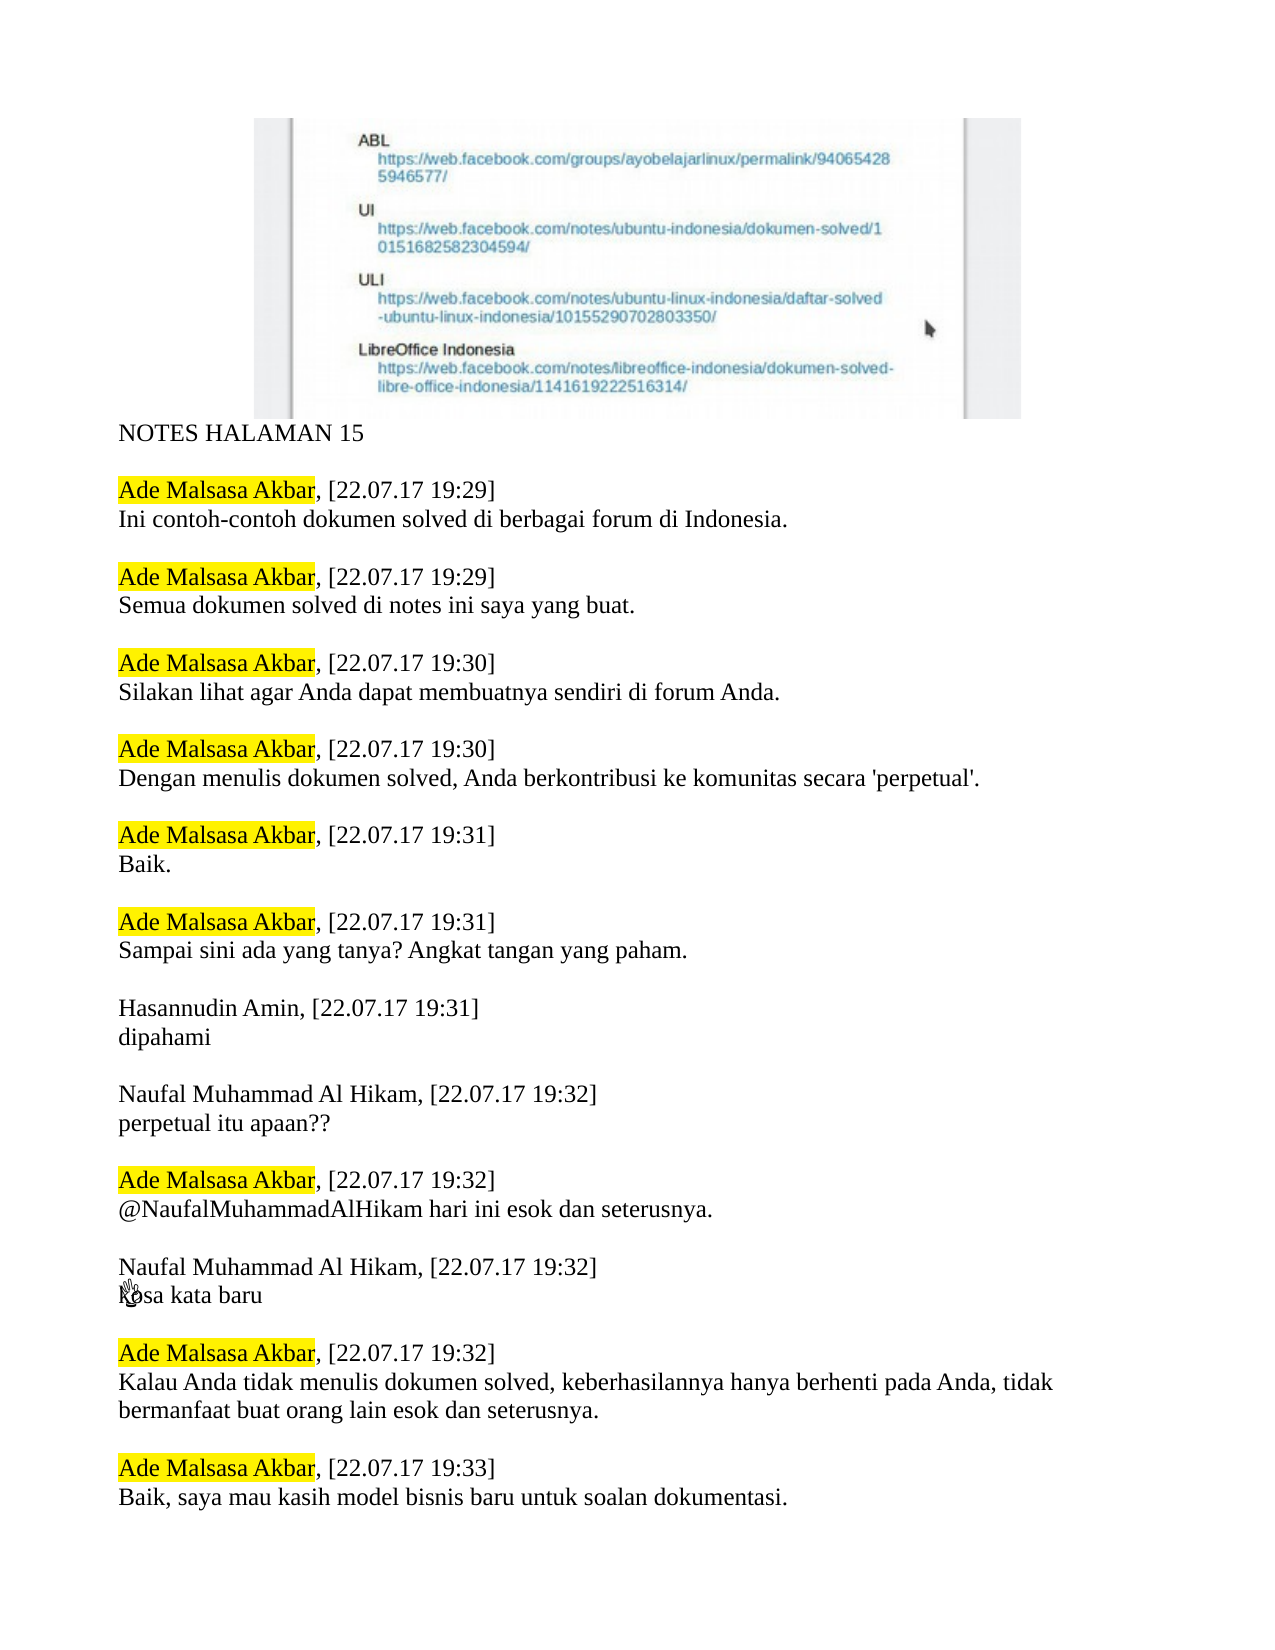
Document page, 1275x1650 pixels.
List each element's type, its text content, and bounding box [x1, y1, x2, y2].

text dipahami [118, 1022, 1157, 1051]
text Naufal Muhammad Al Hikam, [22.07.17 19:32] [118, 1252, 1157, 1281]
text Ade Malsasa Akbar, [22.07.17 19:32] [118, 1338, 1157, 1367]
text Naufal Muhammad Al Hikam, [22.07.17 19:32] [118, 1079, 1157, 1108]
text Baik. [118, 849, 1157, 878]
text Kalau Anda tidak menulis dokumen solved, keberhasilannya hanya berhenti pada Anda, tidak bermanfaat buat orang lain esok dan seterusnya. [118, 1367, 1157, 1424]
text Hasannudin Amin, [22.07.17 19:31] [118, 993, 1157, 1022]
text @NaufalMuhammadAlHikam hari ini esok dan seterusnya. [118, 1194, 1157, 1223]
picture [253, 118, 1022, 419]
text Ade Malsasa Akbar, [22.07.17 19:30] [118, 734, 1157, 763]
text Ade Malsasa Akbar, [22.07.17 19:29] [118, 476, 1157, 504]
text Baik, saya mau kasih model bisnis baru untuk soalan dokumentasi. [118, 1482, 1157, 1511]
text Ade Malsasa Akbar, [22.07.17 19:31] [118, 907, 1157, 936]
text Ade Malsasa Akbar, [22.07.17 19:33] [118, 1453, 1157, 1482]
text NOTES HALAMAN 15 [118, 415, 1157, 447]
text Silakan lihat agar Anda dapat membuatnya sendiri di forum Anda. [118, 677, 1157, 706]
text perpetual itu apaan?? [118, 1108, 1157, 1137]
text Ade Malsasa Akbar, [22.07.17 19:31] [118, 821, 1157, 849]
text 🙄kosa kata baru👌 [118, 1281, 1157, 1309]
text Ade Malsasa Akbar, [22.07.17 19:32] [118, 1166, 1157, 1194]
text Ade Malsasa Akbar, [22.07.17 19:29] [118, 562, 1157, 591]
text Dengan menulis dokumen solved, Anda berkontribusi ke komunitas secara 'perpetual'. [118, 763, 1157, 792]
text Ade Malsasa Akbar, [22.07.17 19:30] [118, 648, 1157, 677]
text Semua dokumen solved di notes ini saya yang buat. [118, 591, 1157, 619]
text Sampai sini ada yang tanya? Angkat tangan yang paham. [118, 936, 1157, 964]
text Ini contoh-contoh dokumen solved di berbagai forum di Indonesia. [118, 504, 1157, 533]
